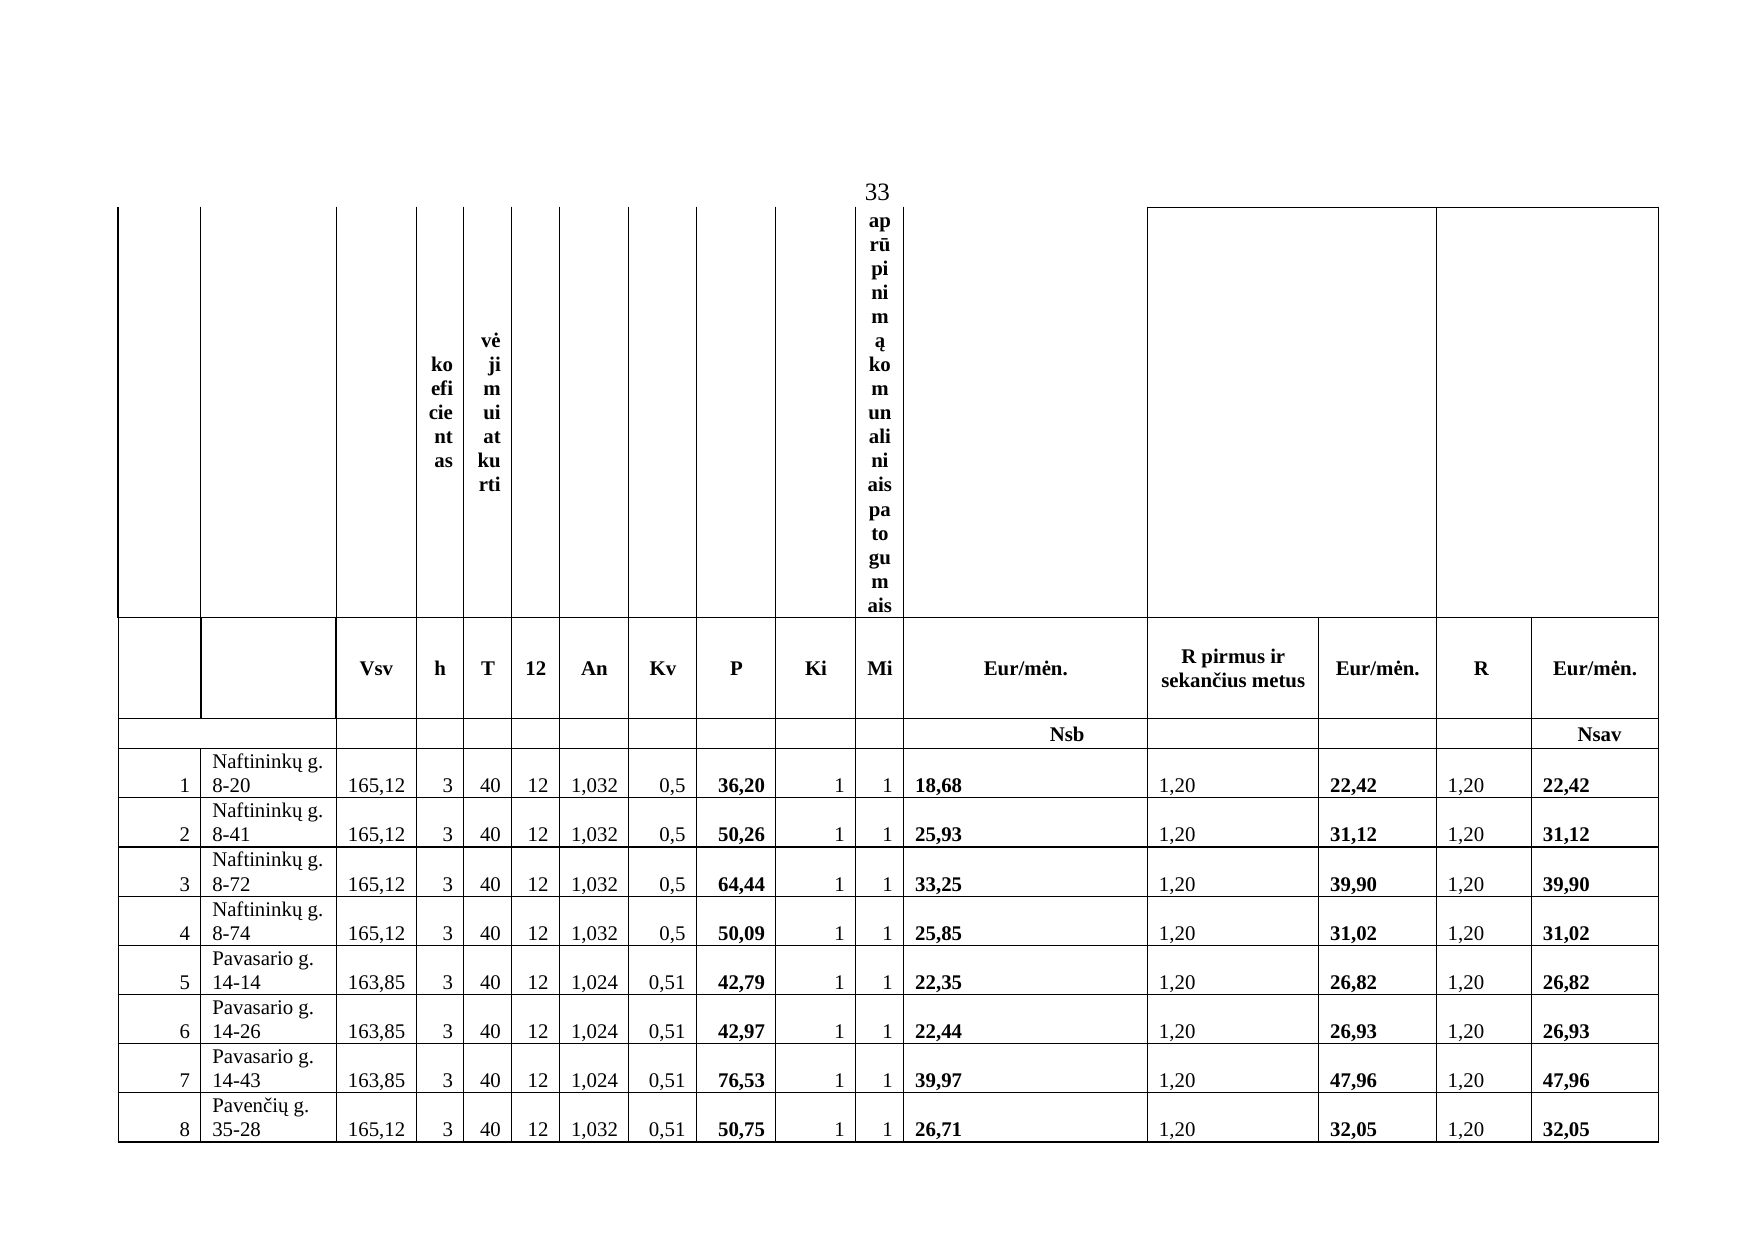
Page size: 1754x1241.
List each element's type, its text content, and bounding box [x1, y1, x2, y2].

table_cell 1 [856, 1093, 903, 1141]
table_cell 1,024 [560, 995, 628, 1043]
table_cell [1319, 719, 1436, 748]
table_cell Pavasario g. 14-43 [201, 1044, 336, 1092]
table_cell 26,93 [1532, 995, 1658, 1043]
table_cell [560, 207, 628, 617]
table_cell [417, 719, 463, 748]
table_cell 1 [776, 749, 855, 797]
table_cell 165,12 [337, 749, 416, 797]
table_cell 26,93 [1319, 995, 1436, 1043]
table_cell 1 [776, 798, 855, 846]
table_cell 1 [776, 1093, 855, 1141]
table_cell 3 [417, 897, 463, 945]
table_cell 7 [119, 1044, 200, 1092]
table_cell 1 [776, 946, 855, 994]
table_cell 1,20 [1437, 1044, 1531, 1092]
table_cell 4 [119, 897, 200, 945]
table_cell 25,93 [904, 798, 1147, 846]
table_cell 1,20 [1148, 749, 1318, 797]
table_cell aprūpinimą komunaliniais patogumais [856, 207, 903, 617]
table_cell [1148, 208, 1436, 617]
table_cell 5 [119, 946, 200, 994]
table_cell Pavenčių g. 35-28 [201, 1093, 336, 1141]
table_cell 12 [512, 749, 559, 797]
table_cell 31,12 [1319, 798, 1436, 846]
table_cell 3 [119, 848, 200, 896]
table_cell 163,85 [337, 995, 416, 1043]
table_cell 3 [417, 995, 463, 1043]
table_cell 12 [512, 1044, 559, 1092]
table_cell [512, 207, 559, 617]
table_cell 50,75 [697, 1093, 775, 1141]
table_cell 33,25 [904, 848, 1147, 896]
table_cell 1 [776, 1044, 855, 1092]
table_cell 31,02 [1319, 897, 1436, 945]
table_cell 40 [464, 1093, 511, 1141]
table_cell 12 [512, 848, 559, 896]
table_cell h [417, 618, 463, 718]
table_cell Nsb [904, 719, 1147, 748]
table_cell 163,85 [337, 946, 416, 994]
table_cell 1,20 [1437, 995, 1531, 1043]
table_cell 76,53 [697, 1044, 775, 1092]
table_cell [776, 207, 855, 617]
table_cell 31,12 [1532, 798, 1658, 846]
table_cell [119, 207, 200, 617]
table_cell 8 [119, 1093, 200, 1141]
table_cell 26,71 [904, 1093, 1147, 1141]
table_cell 39,90 [1532, 848, 1658, 896]
table_cell [512, 719, 559, 748]
table_cell 1 [119, 749, 200, 797]
table_cell [856, 719, 903, 748]
table_cell 2 [119, 798, 200, 846]
table_cell Mi [856, 618, 903, 718]
table_cell 1,024 [560, 946, 628, 994]
table_cell 165,12 [337, 897, 416, 945]
table_cell 42,97 [697, 995, 775, 1043]
table_cell [629, 207, 696, 617]
table_cell 36,20 [697, 749, 775, 797]
table_cell 39,90 [1319, 848, 1436, 896]
table_cell 22,44 [904, 995, 1147, 1043]
table_cell [697, 719, 775, 748]
table_cell 1 [856, 749, 903, 797]
table_cell 0,51 [629, 995, 696, 1043]
table_cell 1,20 [1437, 848, 1531, 896]
table_cell 165,12 [337, 1093, 416, 1141]
table_cell 12 [512, 995, 559, 1043]
table_cell Eur/mėn. [1532, 618, 1658, 718]
table_cell [1437, 208, 1658, 617]
table_cell P [697, 618, 775, 718]
table_cell 40 [464, 946, 511, 994]
table_cell 0,5 [629, 848, 696, 896]
table_cell 165,12 [337, 798, 416, 846]
table_cell [202, 618, 335, 718]
table_cell 1 [776, 897, 855, 945]
table_cell 1,20 [1148, 1044, 1318, 1092]
table_cell 50,09 [697, 897, 775, 945]
table_cell [904, 207, 1147, 617]
table_cell 40 [464, 897, 511, 945]
table_cell [776, 719, 855, 748]
table_cell 1,032 [560, 749, 628, 797]
table_cell 42,79 [697, 946, 775, 994]
table_cell Naftininkų g. 8-41 [201, 798, 336, 846]
table_cell 40 [464, 1044, 511, 1092]
table_cell 1,20 [1148, 848, 1318, 896]
table_cell 1 [856, 995, 903, 1043]
table_cell 22,42 [1532, 749, 1658, 797]
table_cell 12 [512, 1093, 559, 1141]
table_cell 1,032 [560, 1093, 628, 1141]
table_cell vėjimui atkurti [464, 207, 511, 617]
table_cell 1,032 [560, 798, 628, 846]
table_cell 40 [464, 749, 511, 797]
table_cell [464, 719, 511, 748]
table_cell 26,82 [1532, 946, 1658, 994]
table_cell Kv [629, 618, 696, 718]
table_cell [119, 719, 201, 748]
table_cell 0,51 [629, 946, 696, 994]
table_cell 3 [417, 1044, 463, 1092]
table_cell 47,96 [1319, 1044, 1436, 1092]
table_cell [337, 719, 416, 748]
table_cell 12 [512, 946, 559, 994]
table_cell 163,85 [337, 1044, 416, 1092]
table_cell Vsv [337, 618, 416, 718]
table_cell R pirmus ir sekančius metus [1148, 618, 1318, 718]
table_cell 1,20 [1148, 897, 1318, 945]
table_cell 3 [417, 798, 463, 846]
table_cell 1 [856, 848, 903, 896]
table_cell 1 [776, 995, 855, 1043]
table_cell 40 [464, 798, 511, 846]
table_cell Ki [776, 618, 855, 718]
table_cell 50,26 [697, 798, 775, 846]
table_cell [1148, 719, 1318, 748]
table_cell 6 [119, 995, 200, 1043]
table_cell 22,42 [1319, 749, 1436, 797]
table_cell 1 [776, 848, 855, 896]
table_cell 47,96 [1532, 1044, 1658, 1092]
table_cell 3 [417, 749, 463, 797]
table_cell [119, 618, 200, 718]
table_cell Naftininkų g. 8-20 [201, 749, 336, 797]
table_cell 32,05 [1319, 1093, 1436, 1141]
table_cell 1 [856, 798, 903, 846]
table_cell 0,51 [629, 1044, 696, 1092]
table_cell 25,85 [904, 897, 1147, 945]
table_cell 40 [464, 995, 511, 1043]
table_cell 1,20 [1148, 995, 1318, 1043]
table_cell T [464, 618, 511, 718]
table_cell 1,20 [1148, 1093, 1318, 1141]
table_cell 1,032 [560, 897, 628, 945]
table_cell 1,20 [1148, 798, 1318, 846]
table_cell 1 [856, 946, 903, 994]
table_cell 31,02 [1532, 897, 1658, 945]
table_cell 3 [417, 946, 463, 994]
table_cell 64,44 [697, 848, 775, 896]
table_cell 0,5 [629, 897, 696, 945]
table_cell 1 [856, 1044, 903, 1092]
table_cell [697, 207, 775, 617]
table_cell 1,032 [560, 848, 628, 896]
table_cell Eur/mėn. [1319, 618, 1436, 718]
table_cell Pavasario g. 14-26 [201, 995, 336, 1043]
table_cell 32,05 [1532, 1093, 1658, 1141]
table_cell 1,024 [560, 1044, 628, 1092]
table_cell Naftininkų g. 8-72 [201, 848, 336, 896]
table_cell 3 [417, 1093, 463, 1141]
table_cell [201, 719, 336, 748]
table_cell 12 [512, 618, 559, 718]
table_cell Pavasario g. 14-14 [201, 946, 336, 994]
table_cell R [1437, 618, 1531, 718]
table_cell 26,82 [1319, 946, 1436, 994]
table_cell 39,97 [904, 1044, 1147, 1092]
table_cell 12 [512, 897, 559, 945]
table_cell [629, 719, 696, 748]
table_cell 1,20 [1437, 897, 1531, 945]
table_cell [337, 207, 416, 617]
table_cell 1,20 [1437, 749, 1531, 797]
table_cell Nsav [1532, 719, 1658, 748]
table_cell Naftininkų g. 8-74 [201, 897, 336, 945]
table_cell 0,5 [629, 798, 696, 846]
table_cell An [560, 618, 628, 718]
table_cell 3 [417, 848, 463, 896]
table_cell 165,12 [337, 848, 416, 896]
table_cell 1 [856, 897, 903, 945]
table_cell [201, 207, 336, 617]
table_cell 1,20 [1437, 798, 1531, 846]
table_cell Eur/mėn. [904, 618, 1147, 718]
table_cell 1,20 [1437, 1093, 1531, 1141]
table_cell 40 [464, 848, 511, 896]
table_cell 12 [512, 798, 559, 846]
table_cell [1437, 719, 1531, 748]
table_cell [560, 719, 628, 748]
table_cell 18,68 [904, 749, 1147, 797]
table_cell 22,35 [904, 946, 1147, 994]
table_cell koeficientas [417, 207, 463, 617]
table_cell 1,20 [1148, 946, 1318, 994]
table_cell 1,20 [1437, 946, 1531, 994]
table_cell 0,51 [629, 1093, 696, 1141]
table_cell 0,5 [629, 749, 696, 797]
